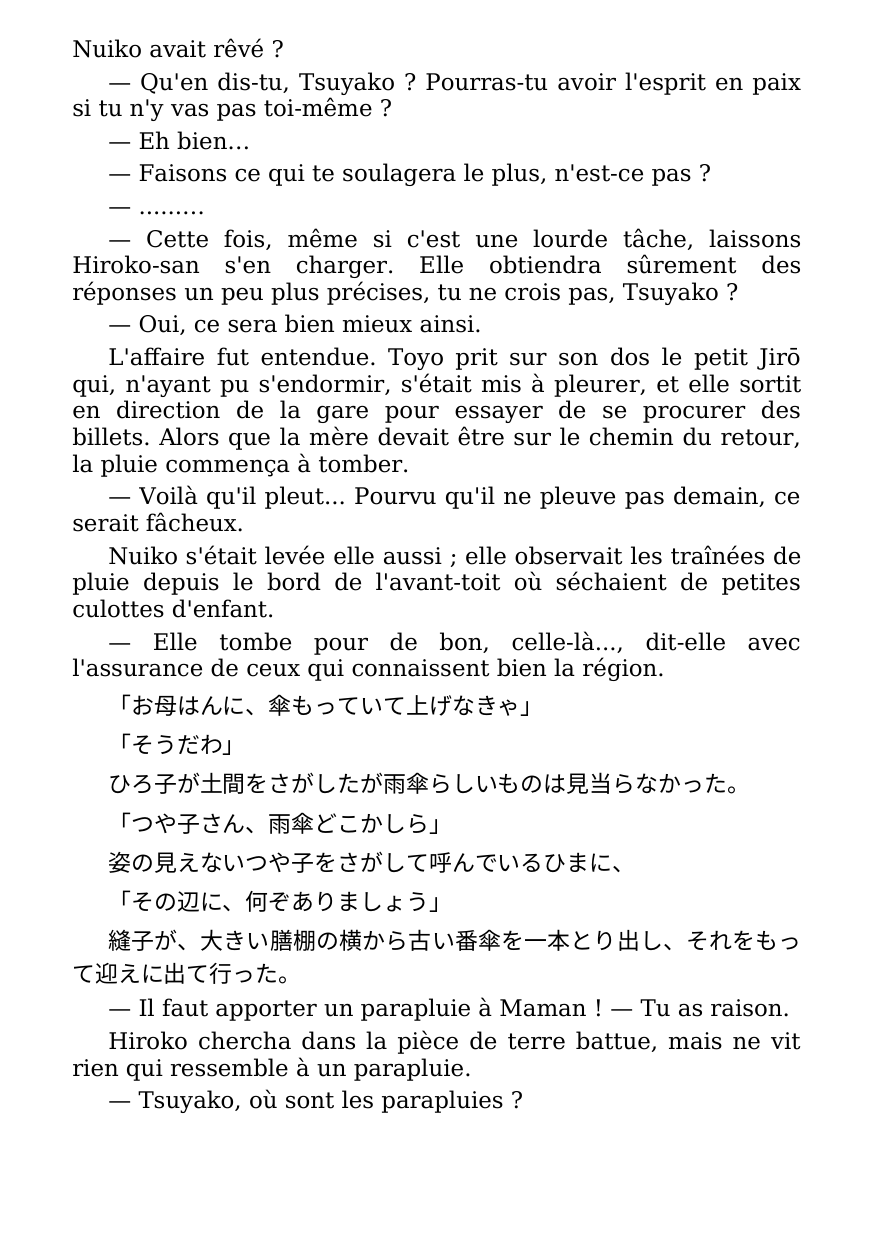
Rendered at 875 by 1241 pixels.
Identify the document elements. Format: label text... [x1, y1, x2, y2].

text L'affaire fut entendue. Toyo prit sur son dos le petit Jirō qui, n'ayant pu s'endormir, s'était mis à pleurer, et elle sortit en direction de la gare pour essayer de se procurer des billets. Alors que la mère devait être sur le chemin du retour, la pluie commença à tomber. [72, 344, 802, 478]
text 「その辺に、何ぞありましょう」 [72, 884, 802, 917]
text — Elle tombe pour de bon, celle-là..., dit-elle avec l'assurance de ceux qui connaissent bien la région. [72, 629, 802, 682]
text — Eh bien… [72, 128, 802, 154]
text — ......… [72, 193, 802, 220]
text Nuiko s'était levée elle aussi ; elle observait les traînées de pluie depuis le bord de l'avant-toit où séchaient de petites culottes d'enfant. [72, 543, 802, 623]
text 縫子が、大きい膳棚の横から古い番傘を一本とり出し、それをもって迎えに出て行った。 [72, 923, 802, 989]
text ひろ子が土間をさがしたが雨傘らしいものは見当らなかった。 [72, 766, 802, 799]
text 「つや子さん、雨傘どこかしら」 [72, 806, 802, 839]
text — Faisons ce qui te soulagera le plus, n'est-ce pas ? [72, 161, 802, 187]
text — Oui, ce sera bien mieux ainsi. [72, 312, 802, 338]
text — Voilà qu'il pleut... Pourvu qu'il ne pleuve pas demain, ce serait fâcheux. [72, 483, 802, 537]
text — Qu'en dis-tu, Tsuyako ? Pourras-tu avoir l'esprit en paix si tu n'y vas pas toi-même ? [72, 69, 802, 122]
text 「そうだわ」 [72, 727, 802, 760]
text Nuiko avait rêvé ? [72, 36, 802, 63]
text 「お母はんに、傘もっていて上げなきゃ」 [72, 688, 802, 721]
text Hiroko chercha dans la pièce de terre battue, mais ne vit rien qui ressemble à un parapluie. [72, 1028, 802, 1081]
text — Cette fois, même si c'est une lourde tâche, laissons Hiroko-san s'en charger. Elle obtiendra sûrement des réponses un peu plus précises, tu ne crois pas, Tsuyako ? [72, 226, 802, 306]
text 姿の見えないつや子をさがして呼んでいるひまに、 [72, 845, 802, 878]
text — Tsuyako, où sont les parapluies ? [72, 1087, 802, 1114]
text — Il faut apporter un parapluie à Maman ! — Tu as raison. [72, 995, 802, 1022]
